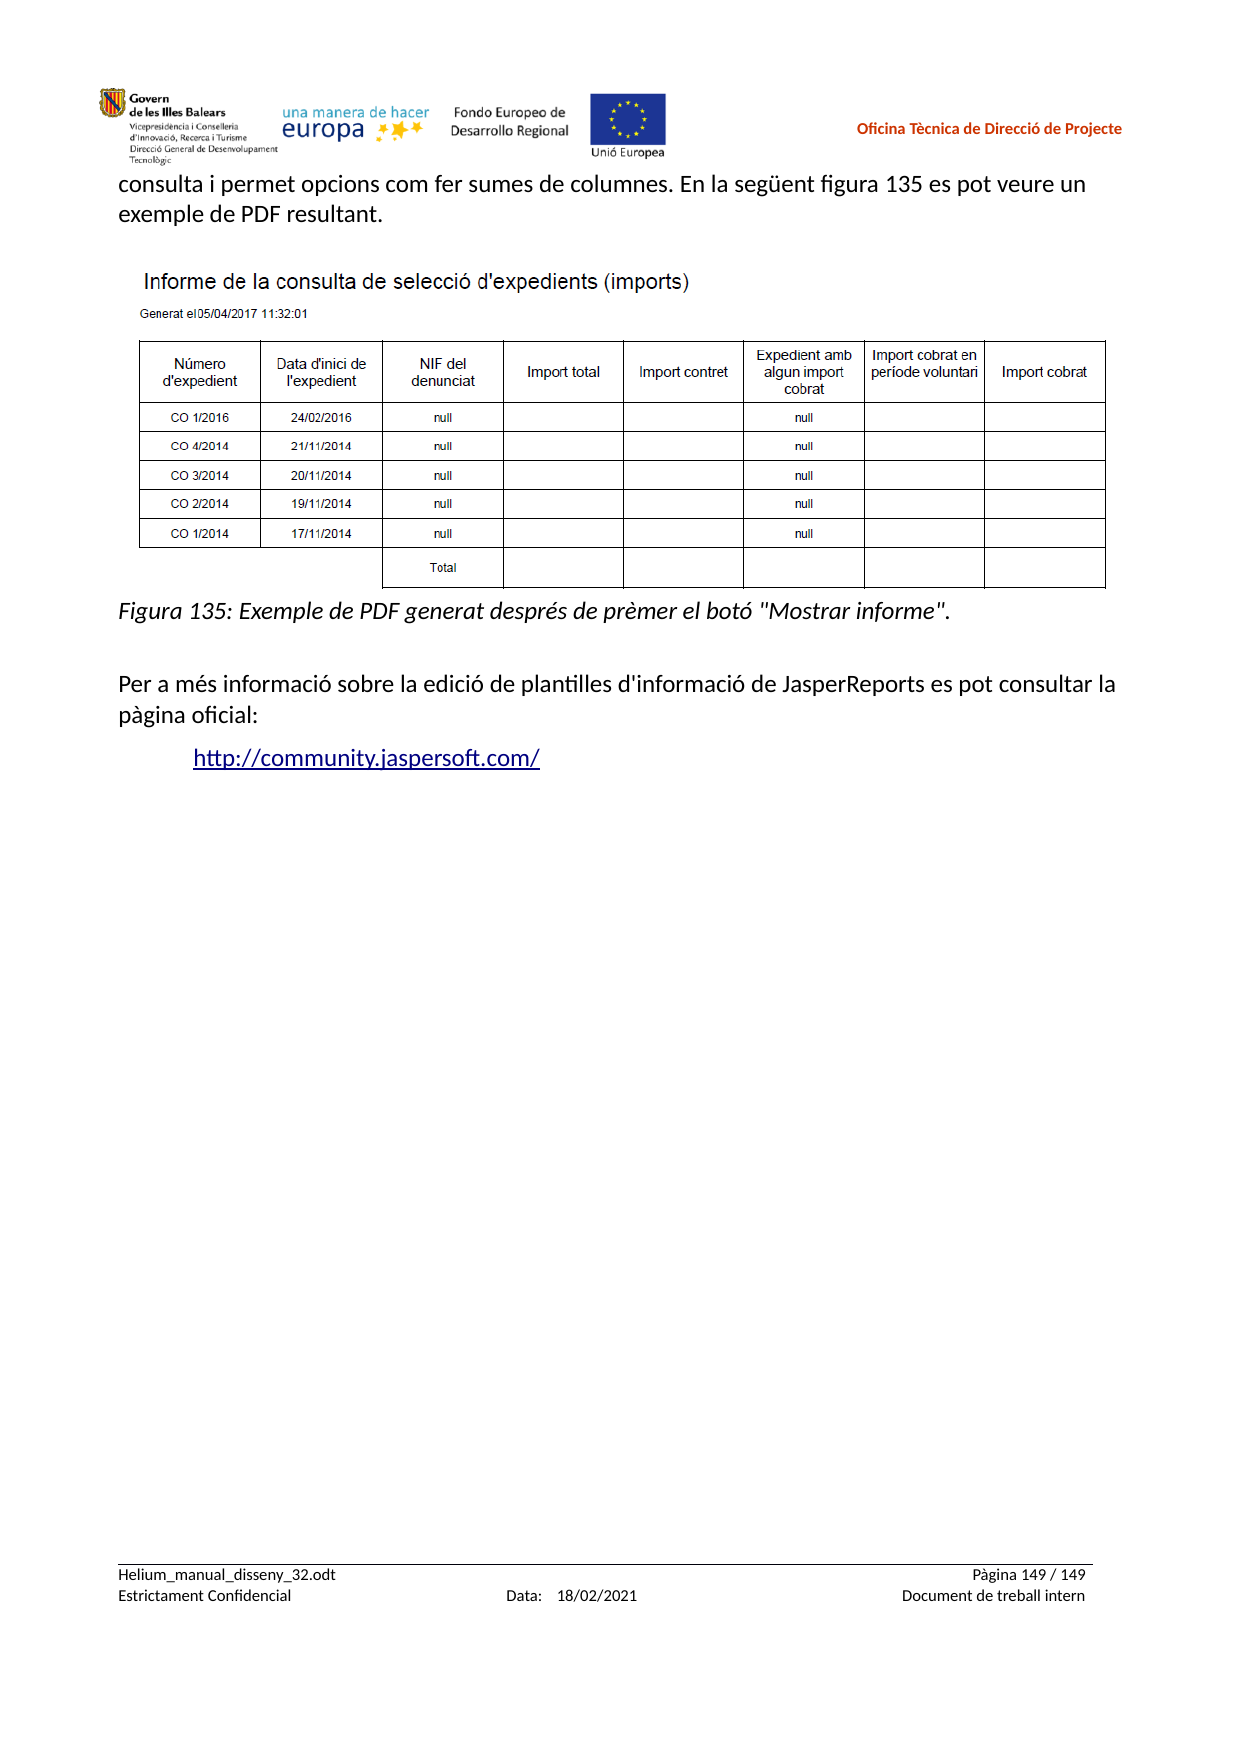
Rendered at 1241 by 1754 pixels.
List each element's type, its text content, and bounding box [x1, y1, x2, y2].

text http://community.jaspersoft.com/ [118, 742, 1122, 773]
picture [99, 87, 668, 166]
text Per a més informació sobre la edició de plantilles d'informació de JasperReports es pot consultar la pàgina oficial: [118, 669, 1122, 730]
text consulta i permet opcions com fer sumes de columnes. En la següent figura 135 es pot veure un exemple de PDF resultant. [118, 168, 1122, 229]
picture [118, 253, 1123, 596]
text Figura 135: Exemple de PDF generat després de prèmer el botó "Mostrar informe". [118, 596, 1122, 626]
